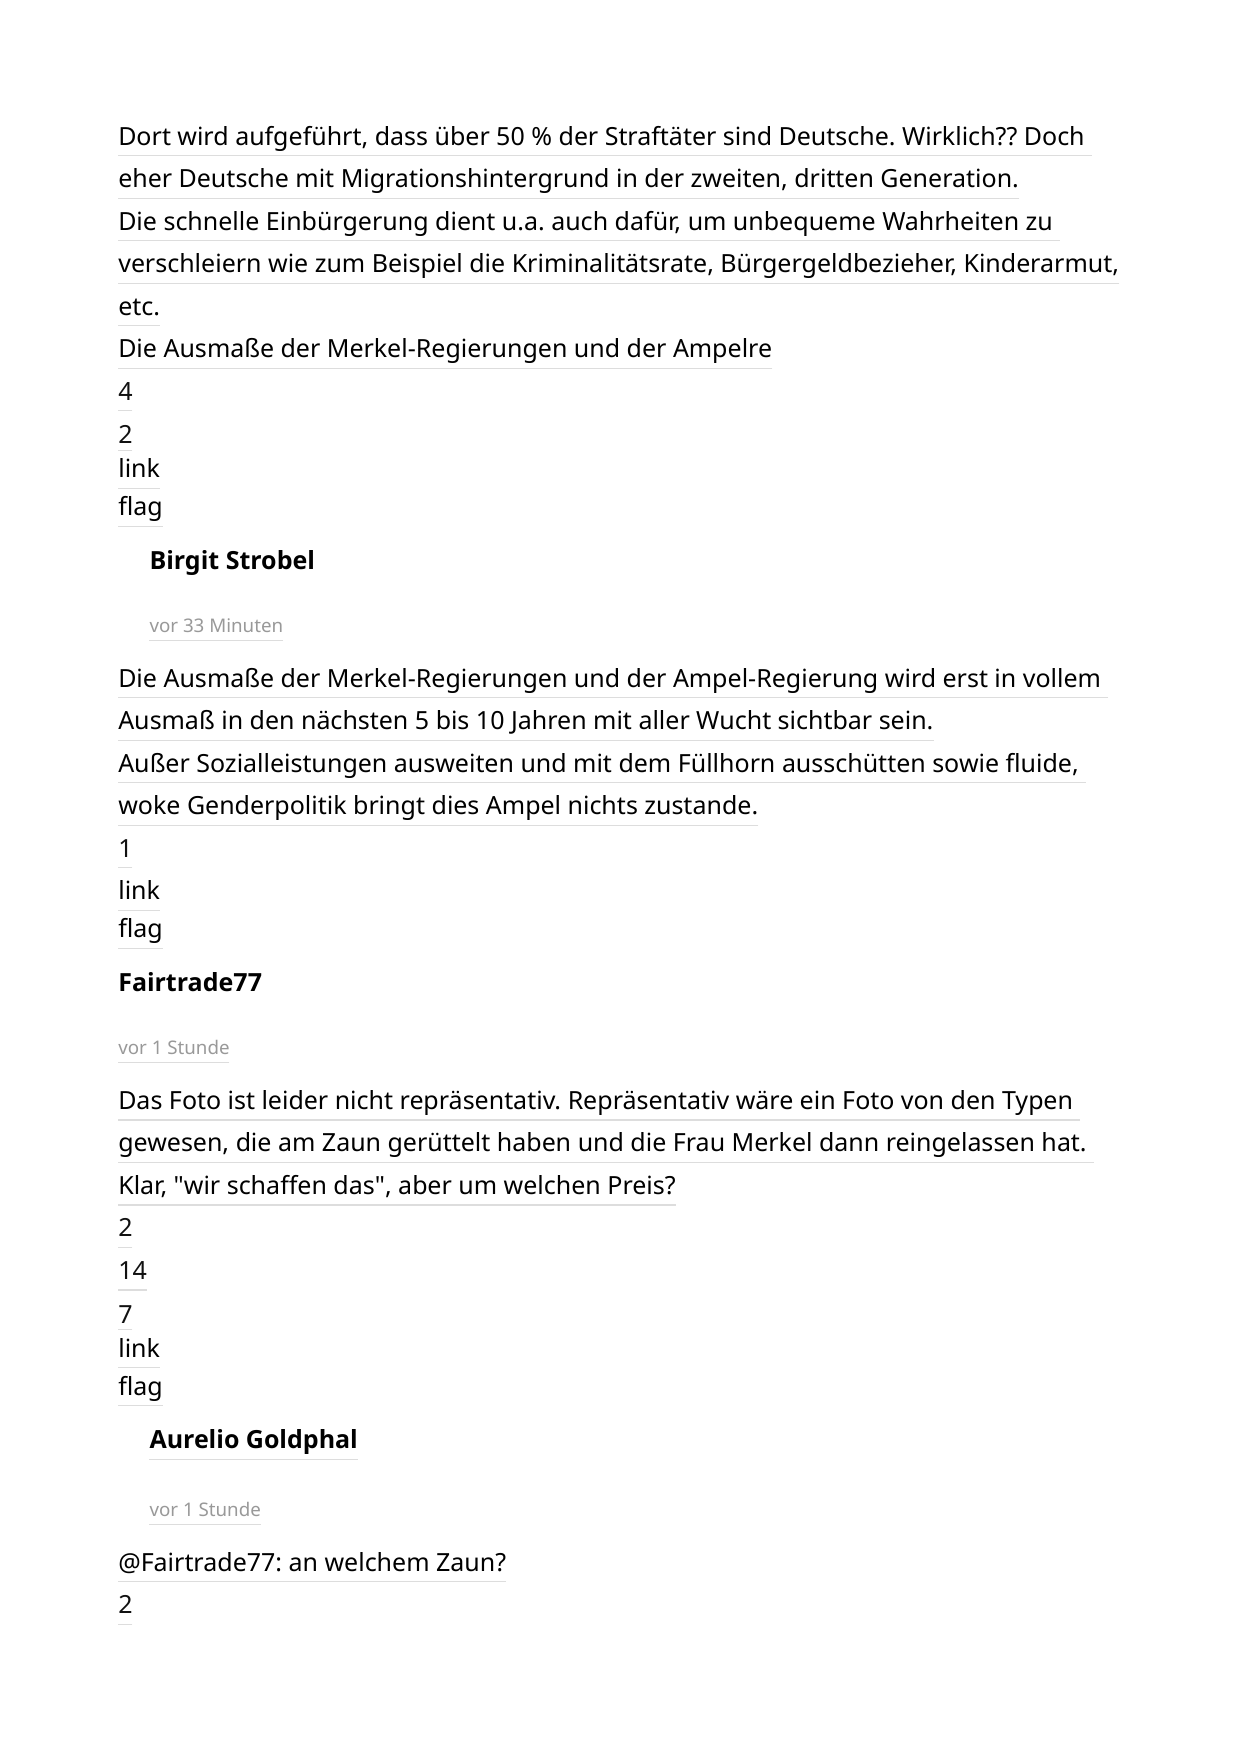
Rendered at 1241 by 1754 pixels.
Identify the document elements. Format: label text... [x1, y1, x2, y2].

text vor 1 Stunde [149, 1496, 1117, 1525]
text flag [118, 1368, 1122, 1406]
text vor 1 Stunde [118, 1034, 1117, 1063]
text flag [118, 911, 1122, 949]
text 2 [118, 416, 1122, 451]
text link [118, 451, 1122, 489]
text Fairtrade77 [118, 965, 1122, 999]
text 1 [118, 831, 1122, 868]
text link [118, 873, 1122, 911]
text flag [118, 489, 1122, 527]
text 2 [118, 1587, 1122, 1625]
text vor 33 Minuten [149, 612, 1117, 641]
text @Fairtrade77: an welchem Zaun? [118, 1544, 1122, 1582]
text 7 [118, 1295, 1122, 1330]
text Die Ausmaße der Merkel-Regierungen und der Ampel-Regierung wird erst in vollem Ausmaß in den nächsten 5 bis 10 Jahren mit aller Wucht sichtbar sein. Außer Sozialleistungen ausweiten und mit dem Füllhorn ausschütten sowie fluide, woke Genderpolitik bringt dies Ampel nichts zustande. [118, 661, 1122, 826]
text 2 [118, 1210, 1122, 1248]
text 14 [118, 1253, 1122, 1291]
text Aurelio Goldphal [149, 1422, 1122, 1460]
text Birgit Strobel [149, 543, 1122, 577]
text Dort wird aufgeführt, dass über 50 % der Straftäter sind Deutsche. Wirklich?? Doch eher Deutsche mit Migrationshintergrund in der zweiten, dritten Generation. Die schnelle Einbürgerung dient u.a. auch dafür, um unbequeme Wahrheiten zu verschleiern wie zum Beispiel die Kriminalitätsrate, Bürgergeldbezieher, Kinderarmut, etc. Die Ausmaße der Merkel-Regierungen und der Ampelre [118, 118, 1122, 369]
text Das Foto ist leider nicht repräsentativ. Repräsentativ wäre ein Foto von den Typen gewesen, die am Zaun gerüttelt haben und die Frau Merkel dann reingelassen hat. Klar, "wir schaffen das", aber um welchen Preis? [118, 1083, 1122, 1206]
text 4 [118, 373, 1122, 411]
text link [118, 1330, 1122, 1368]
